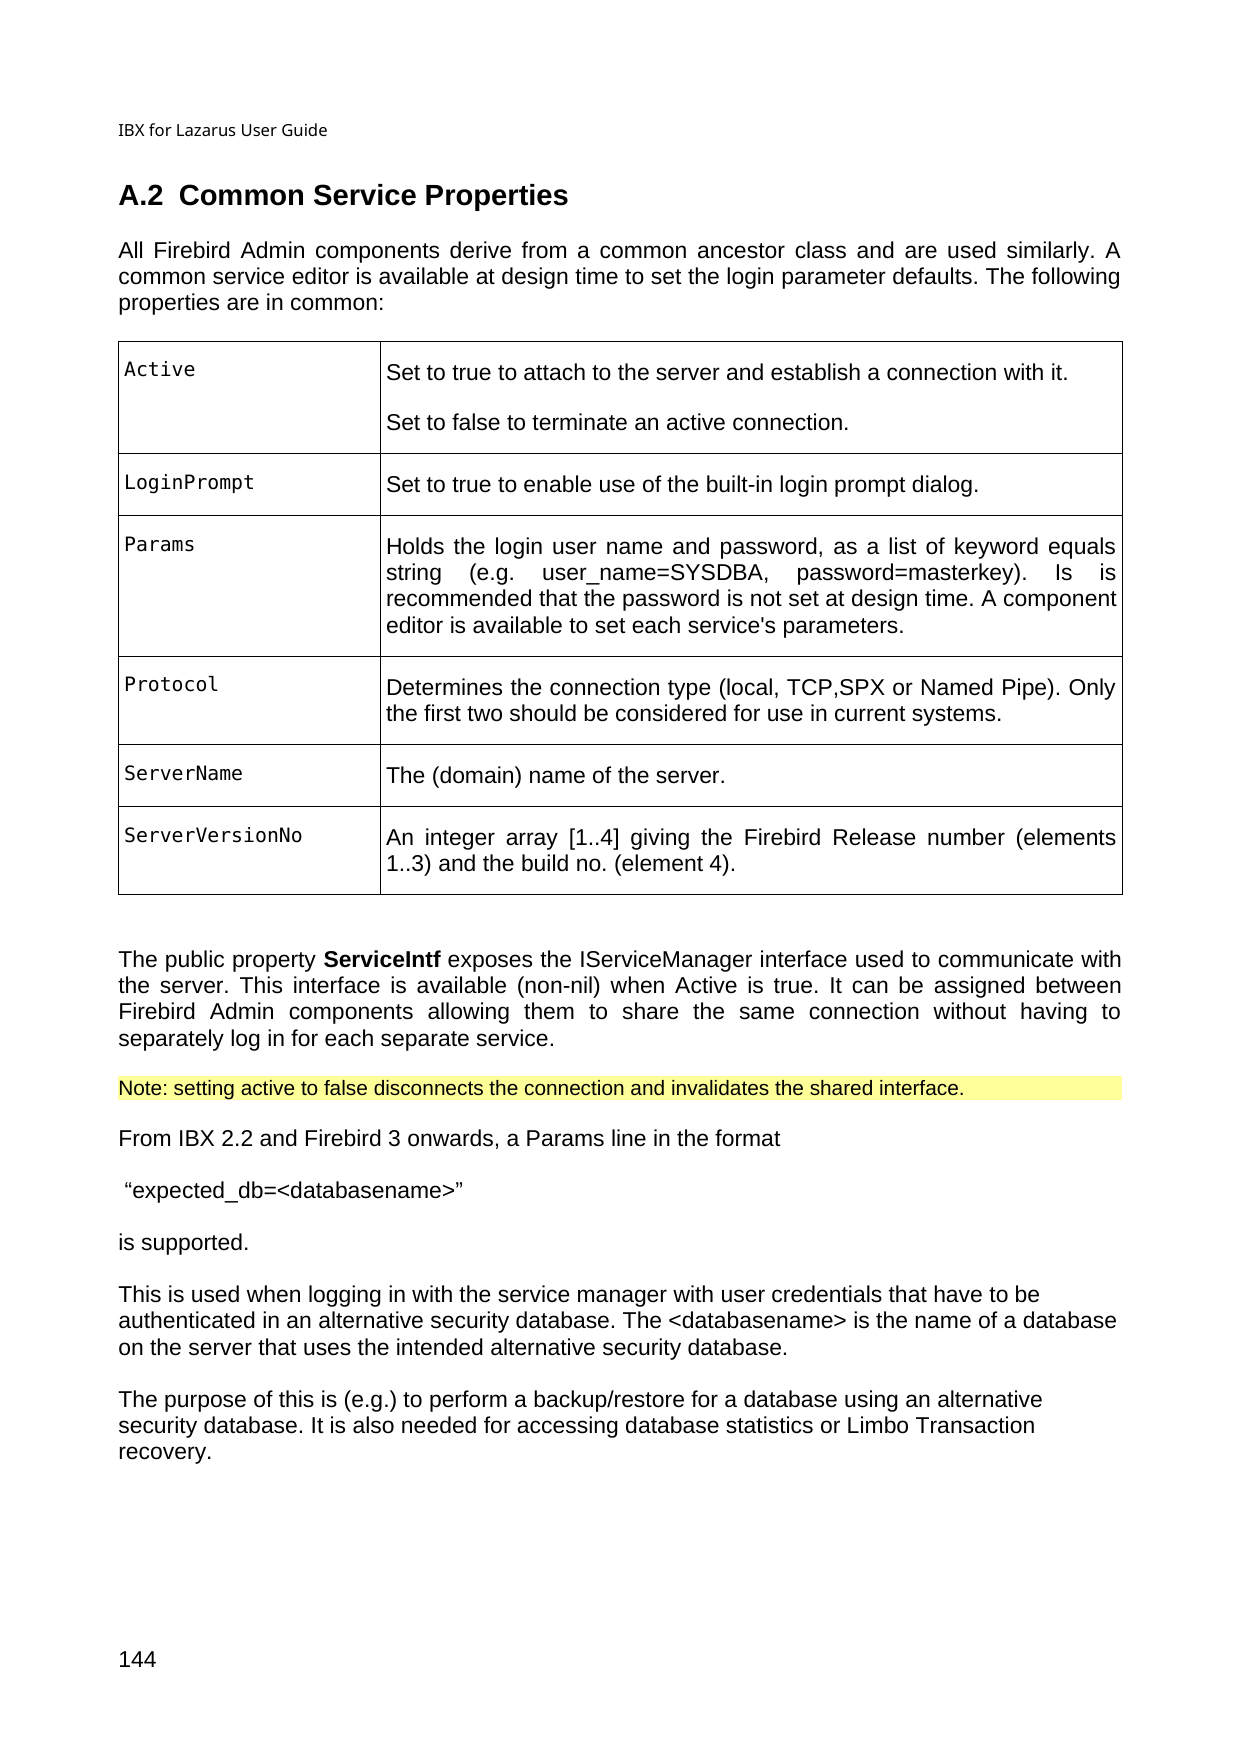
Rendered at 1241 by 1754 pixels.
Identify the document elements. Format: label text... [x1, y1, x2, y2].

table_header Set to true to attach to the server and establish a connection with it. Set to false to terminate an active connection. [381, 342, 1122, 453]
text “expected_db=<databasename>” [118, 1177, 1122, 1204]
table_cell Params [119, 516, 380, 656]
table_cell Protocol [119, 657, 380, 744]
table_cell LoginPrompt [119, 454, 380, 515]
text All Firebird Admin components derive from a common ancestor class and are used similarly. A common service editor is available at design time to set the login parameter defaults. The following properties are in common: [118, 237, 1122, 316]
subtitle Common Service Properties [118, 178, 1122, 212]
text From IBX 2.2 and Firebird 3 onwards, a Params line in the format [118, 1125, 1122, 1152]
table_cell Determines the connection type (local, TCP,SPX or Named Pipe). Only the first two should be considered for use in current systems. [381, 657, 1122, 744]
table_cell ServerName [119, 745, 380, 806]
table_cell An integer array [1..4] giving the Firebird Release number (elements 1..3) and the build no. (element 4). [381, 807, 1122, 894]
table_header Active [119, 342, 380, 453]
text is supported. [118, 1229, 1122, 1256]
text Note: setting active to false disconnects the connection and invalidates the shared interface. [118, 1076, 1122, 1100]
table_cell Set to true to enable use of the built-in login prompt dialog. [381, 454, 1122, 515]
table_cell Holds the login user name and password, as a list of keyword equals string (e.g. user_name=SYSDBA, password=masterkey). Is is recommended that the password is not set at design time. A component editor is available to set each service's parameters. [381, 516, 1122, 656]
text This is used when logging in with the service manager with user credentials that have to be authenticated in an alternative security database. The <databasename> is the name of a database on the server that uses the intended alternative security database. [118, 1281, 1122, 1360]
text The purpose of this is (e.g.) to perform a backup/restore for a database using an alternative security database. It is also needed for accessing database statistics or Limbo Transaction recovery. [118, 1386, 1122, 1465]
text The public property ServiceIntf exposes the IServiceManager interface used to communicate with the server. This interface is available (non-nil) when Active is true. It can be assigned between Firebird Admin components allowing them to share the same connection without having to separately log in for each separate service. [118, 946, 1122, 1051]
table_cell ServerVersionNo [119, 807, 380, 894]
table_cell The (domain) name of the server. [381, 745, 1122, 806]
